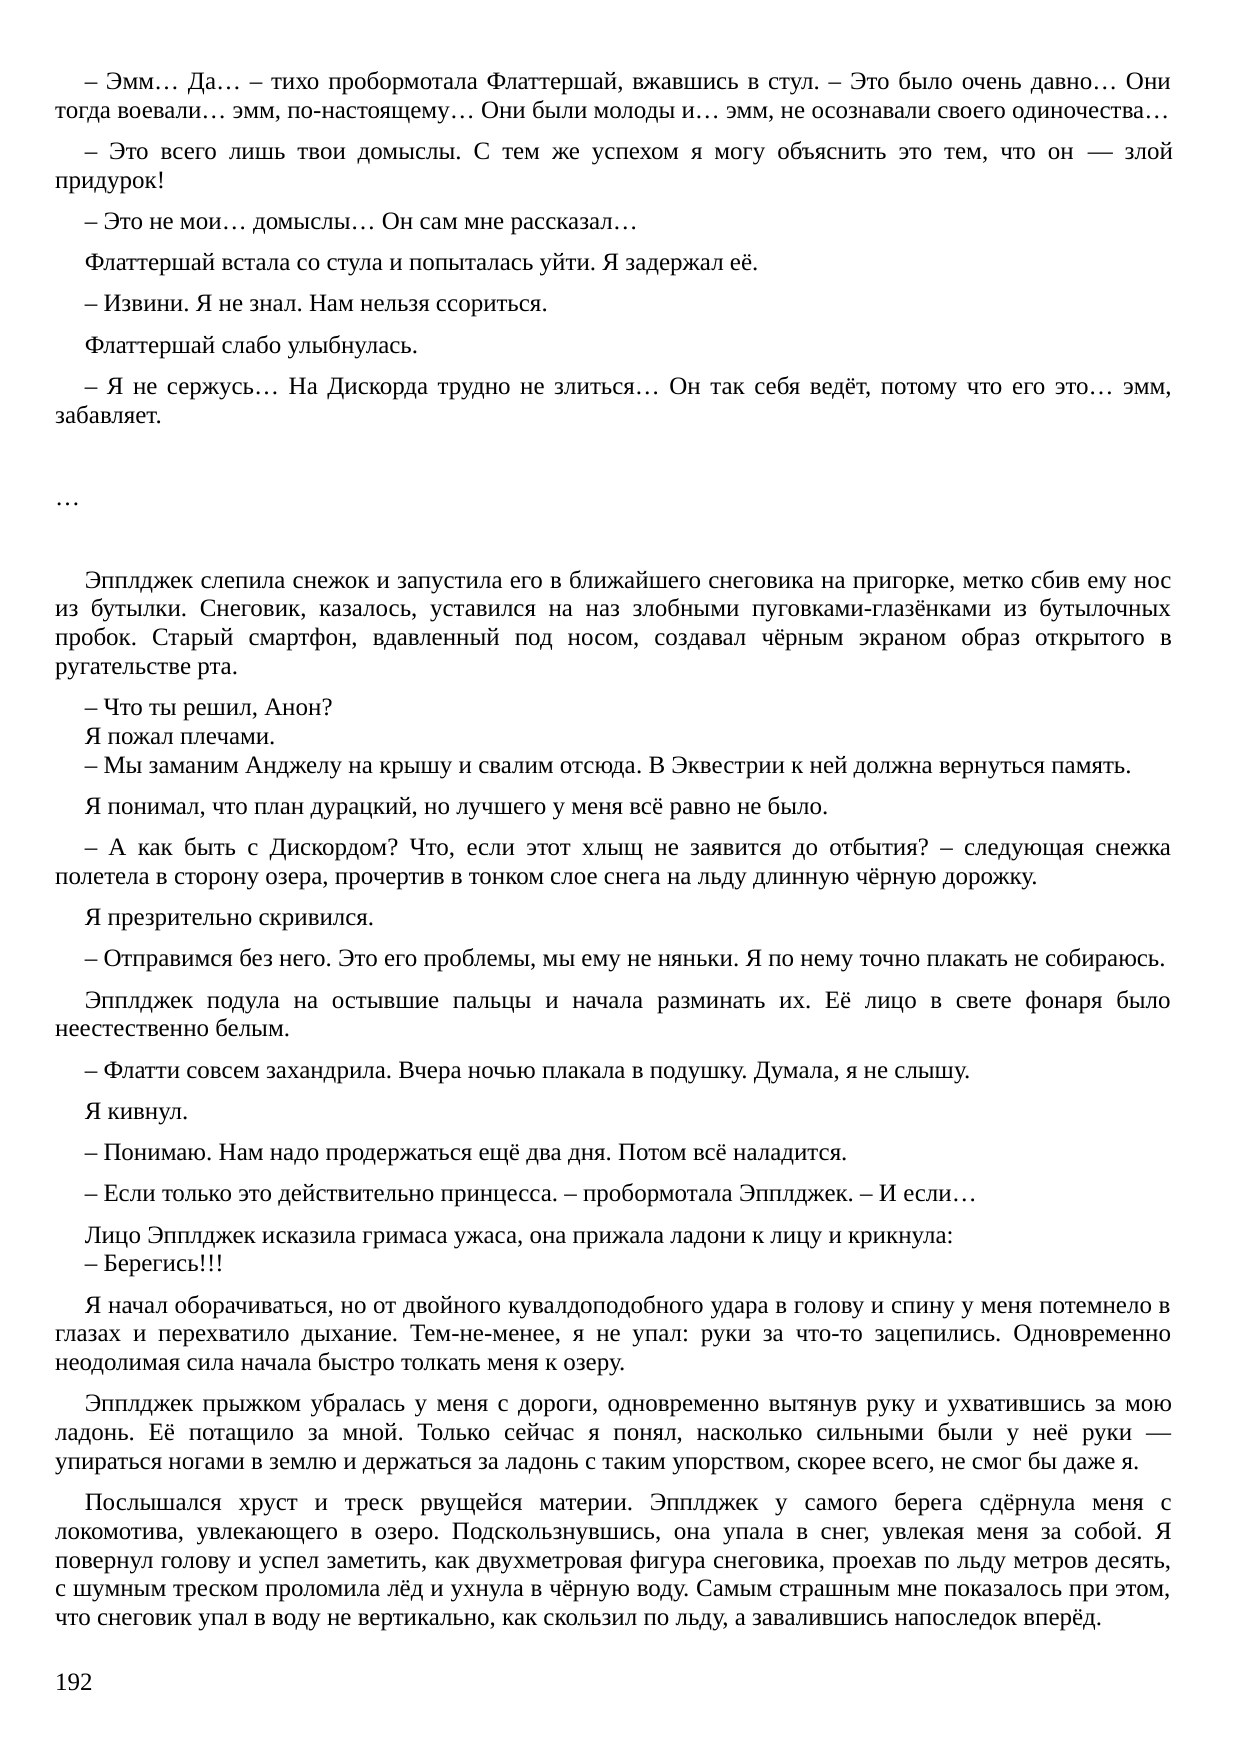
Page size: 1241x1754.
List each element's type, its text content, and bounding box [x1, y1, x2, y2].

text – Это всего лишь твои домыслы. С тем же успехом я могу объяснить это тем, что он — злой придурок! [55, 136, 1173, 193]
text – Флатти совсем захандрила. Вчера ночью плакала в подушку. Думала, я не слышу. [55, 1055, 1173, 1083]
text Я пожал плечами. [55, 721, 1173, 750]
text – Что ты решил, Анон? [55, 692, 1173, 721]
text Эпплджек прыжком убралась у меня с дороги, одновременно вытянув руку и ухватившись за мою ладонь. Её потащило за мной. Только сейчас я понял, насколько сильными были у неё руки — упираться ногами в землю и держаться за ладонь с таким упорством, скорее всего, не смог бы даже я. [55, 1388, 1173, 1475]
text … [55, 482, 1173, 511]
text Послышался хруст и треск рвущейся материи. Эпплджек у самого берега сдёрнула меня с локомотива, увлекающего в озеро. Подскользнувшись, она упала в снег, увлекая меня за собой. Я повернул голову и успел заметить, как двухметровая фигура снеговика, проехав по льду метров десять, с шумным треском проломила лёд и ухнула в чёрную воду. Самым страшным мне показалось при этом, что снеговик упал в воду не вертикально, как скользил по льду, а завалившись напоследок вперёд. [55, 1487, 1173, 1631]
text – Эмм… Да… – тихо пробормотала Флаттершай, вжавшись в стул. – Это было очень давно… Они тогда воевали… эмм, по-настоящему… Они были молоды и… эмм, не осознавали своего одиночества… [55, 66, 1173, 123]
text – Мы заманим Анджелу на крышу и свалим отсюда. В Эквестрии к ней должна вернуться память. [55, 750, 1173, 778]
text Эпплджек подула на остывшие пальцы и начала разминать их. Её лицо в свете фонаря было неестественно белым. [55, 985, 1173, 1042]
text Я начал оборачиваться, но от двойного кувалдоподобного удара в голову и спину у меня потемнело в глазах и перехватило дыхание. Тем-не-менее, я не упал: руки за что-то зацепились. Одновременно неодолимая сила начала быстро толкать меня к озеру. [55, 1290, 1173, 1376]
text – Я не сержусь… На Дискорда трудно не злиться… Он так себя ведёт, потому что его это… эмм, забавляет. [55, 371, 1173, 428]
text – А как быть с Дискордом? Что, если этот хлыщ не заявится до отбытия? – следующая снежка полетела в сторону озера, прочертив в тонком слое снега на льду длинную чёрную дорожку. [55, 832, 1173, 890]
text – Это не мои… домыслы… Он сам мне рассказал… [55, 206, 1173, 235]
text Я кивнул. [55, 1096, 1173, 1125]
text Лицо Эпплджек исказила гримаса ужаса, она прижала ладони к лицу и крикнула: [55, 1220, 1173, 1248]
text – Если только это действительно принцесса. – пробормотала Эпплджек. – И если… [55, 1178, 1173, 1207]
text Флаттершай слабо улыбнулась. [55, 330, 1173, 358]
text – Отправимся без него. Это его проблемы, мы ему не няньки. Я по нему точно плакать не собираюсь. [55, 943, 1173, 972]
text – Понимаю. Нам надо продержаться ещё два дня. Потом всё наладится. [55, 1137, 1173, 1166]
text Флаттершай встала со стула и попыталась уйти. Я задержал её. [55, 247, 1173, 276]
text – Извини. Я не знал. Нам нельзя ссориться. [55, 288, 1173, 317]
text Я презрительно скривился. [55, 902, 1173, 931]
text Эпплджек слепила снежок и запустила его в ближайшего снеговика на пригорке, метко сбив ему нос из бутылки. Снеговик, казалось, уставился на наз злобными пуговками-глазёнками из бутылочных пробок. Старый смартфон, вдавленный под носом, создавал чёрным экраном образ открытого в ругательстве рта. [55, 565, 1173, 680]
text Я понимал, что план дурацкий, но лучшего у меня всё равно не было. [55, 791, 1173, 820]
text – Берегись!!! [55, 1248, 1173, 1277]
